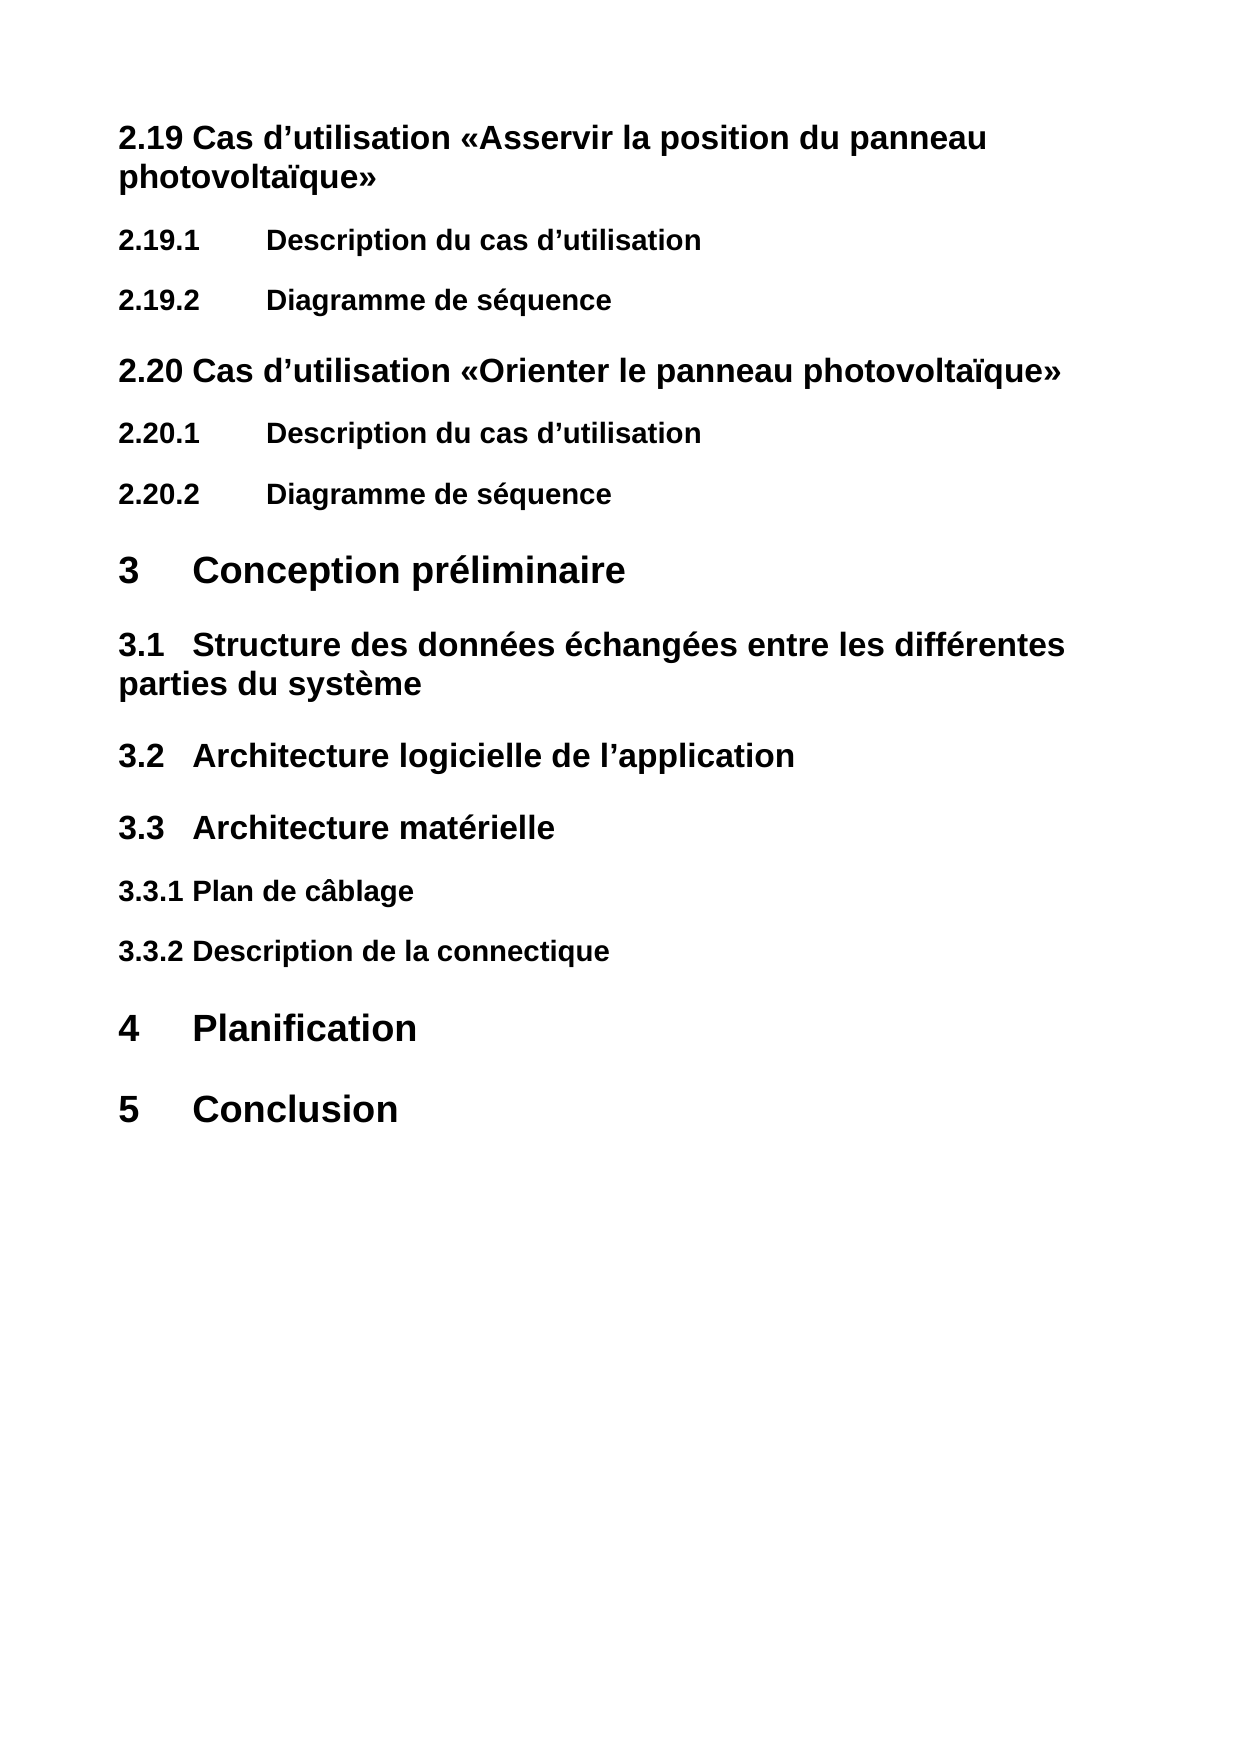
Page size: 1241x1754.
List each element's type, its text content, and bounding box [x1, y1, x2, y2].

subtitle Conception préliminaire [118, 548, 1122, 592]
subtitle Diagramme de séquence [118, 283, 1122, 317]
subtitle Architecture matérielle [118, 808, 1122, 846]
subtitle Structure des données échangées entre les différentes parties du système [118, 625, 1122, 702]
subtitle Planification [118, 1006, 1122, 1049]
subtitle Diagramme de séquence [118, 477, 1122, 511]
subtitle Cas d’utilisation «Asservir la position du panneau photovoltaïque» [118, 118, 1122, 195]
subtitle Description du cas d’utilisation [118, 416, 1122, 450]
subtitle Architecture logicielle de l’application [118, 736, 1122, 774]
subtitle Plan de câblage [118, 873, 1122, 907]
subtitle Description du cas d’utilisation [118, 222, 1122, 256]
subtitle Description de la connectique [118, 934, 1122, 968]
subtitle Conclusion [118, 1087, 1122, 1130]
subtitle Cas d’utilisation «Orienter le panneau photovoltaïque» [118, 350, 1122, 389]
